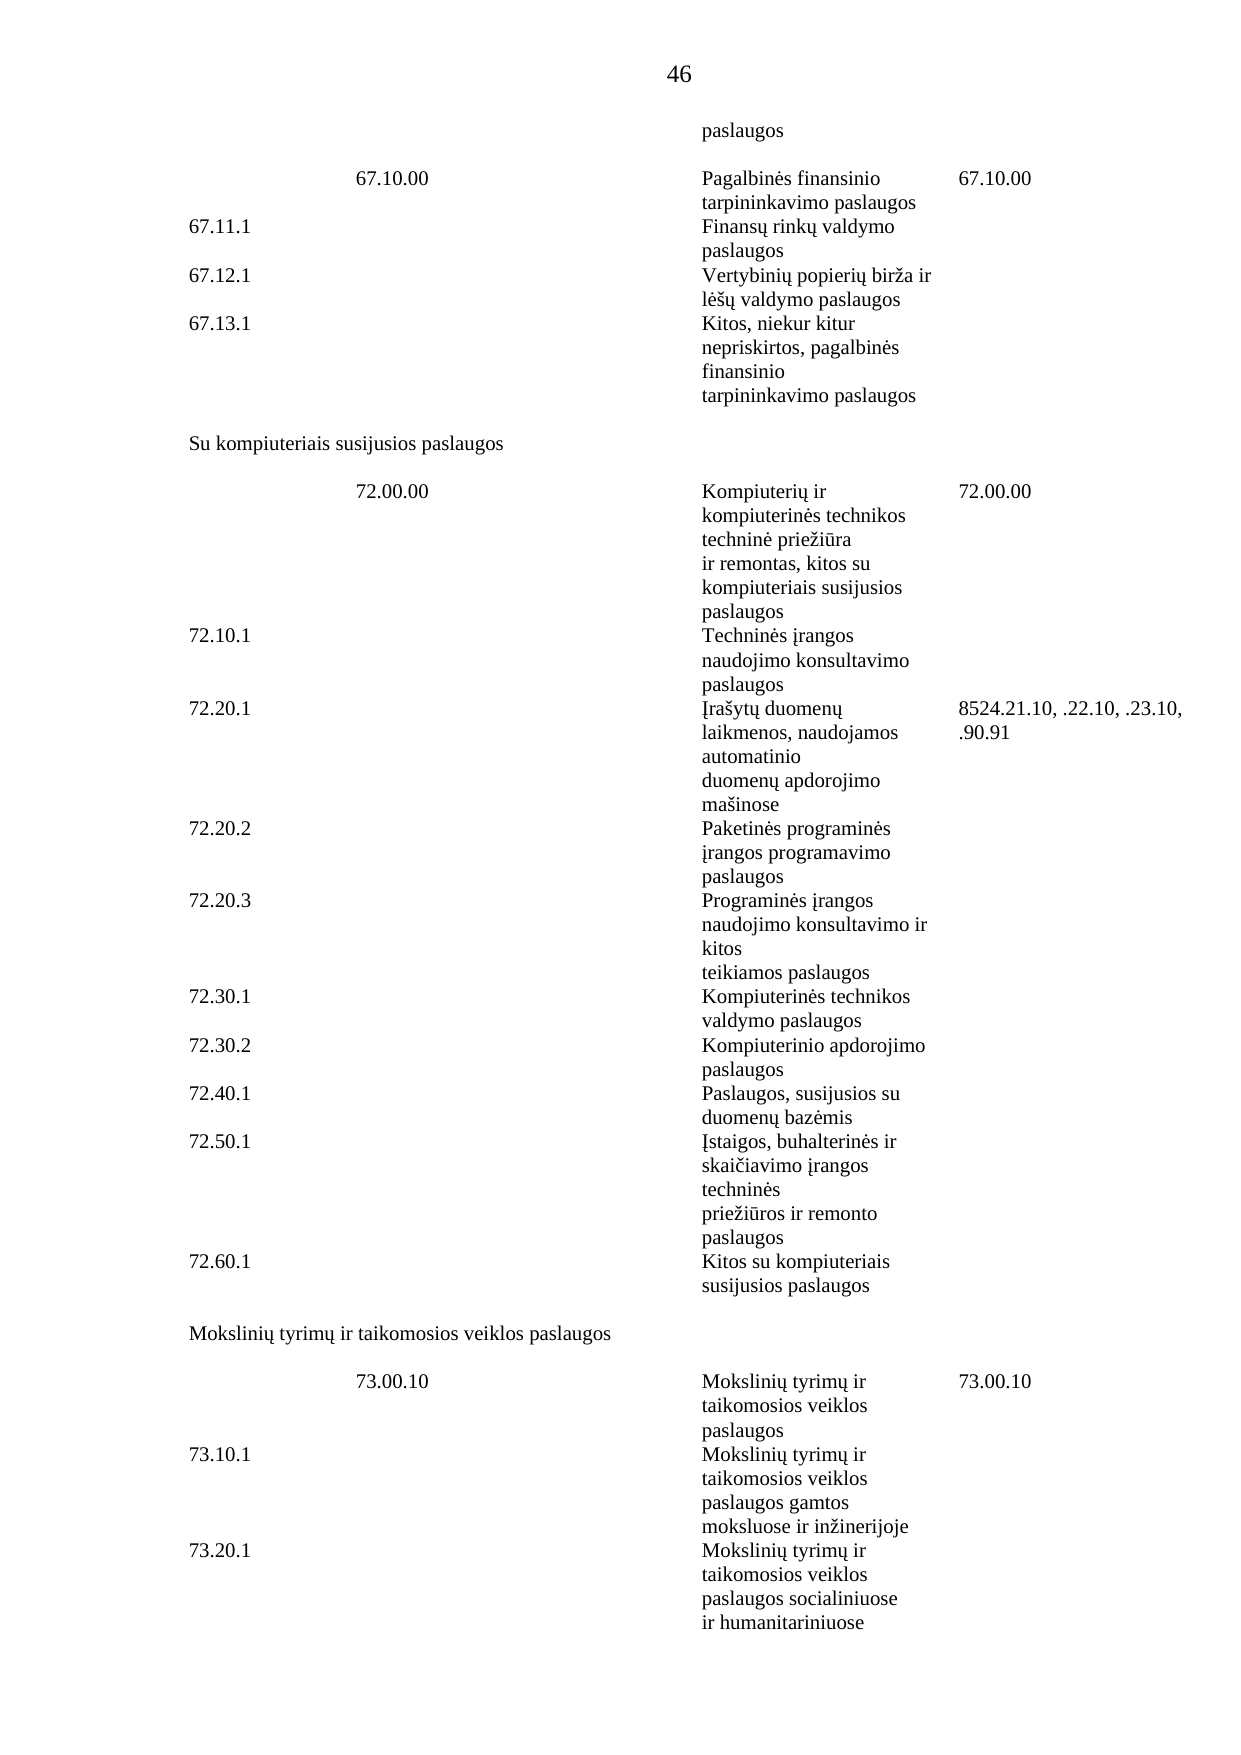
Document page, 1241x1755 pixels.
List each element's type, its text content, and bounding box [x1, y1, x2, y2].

table_cell [947, 768, 1204, 816]
table_cell 72.30.1 [177, 984, 344, 1032]
table_cell duomenų apdorojimo mašinose [690, 768, 947, 816]
table_cell [177, 1201, 344, 1249]
table_cell [177, 166, 344, 214]
table_cell [344, 214, 690, 262]
table_cell Kitos su kompiuteriais susijusios paslaugos [690, 1249, 947, 1297]
table_cell ir remontas, kitos su kompiuteriais susijusios paslaugos [690, 551, 947, 623]
table_cell [344, 888, 690, 960]
table_cell [177, 479, 344, 551]
table_cell [344, 1297, 690, 1321]
table_cell ir humanitariniuose [690, 1610, 947, 1634]
table_cell 72.00.00 [947, 479, 1204, 551]
table_cell [344, 960, 690, 984]
table_cell priežiūros ir remonto paslaugos [690, 1201, 947, 1249]
table_cell 72.20.3 [177, 888, 344, 960]
table_cell Vertybinių popierių birža ir lėšų valdymo paslaugos [690, 263, 947, 311]
table_cell [947, 1081, 1204, 1129]
table_cell [177, 1610, 344, 1634]
table_cell [947, 1297, 1204, 1321]
table_cell [344, 984, 690, 1032]
table_cell tarpininkavimo paslaugos [690, 383, 947, 407]
table_cell [947, 1610, 1204, 1634]
table_cell Mokslinių tyrimų ir taikomosios veiklos paslaugos [177, 1321, 1204, 1345]
table_cell paslaugos [690, 118, 947, 142]
table_cell 72.20.1 [177, 696, 344, 768]
table_cell Įrašytų duomenų laikmenos, naudojamos automatinio [690, 696, 947, 768]
table_cell [947, 311, 1204, 383]
table_cell 72.10.1 [177, 624, 344, 696]
table_cell [177, 383, 344, 407]
table_cell 73.20.1 [177, 1538, 344, 1610]
table_cell [344, 1538, 690, 1610]
table_cell 72.50.1 [177, 1129, 344, 1201]
table_cell [947, 1033, 1204, 1081]
table_cell [947, 1201, 1204, 1249]
table_cell 72.40.1 [177, 1081, 344, 1129]
table_cell 72.30.2 [177, 1033, 344, 1081]
table_cell 73.10.1 [177, 1442, 344, 1514]
table_cell [344, 1249, 690, 1297]
table_cell [690, 455, 947, 479]
table_cell [947, 142, 1204, 166]
table_cell [947, 1345, 1204, 1369]
table_cell moksluose ir inžinerijoje [690, 1514, 947, 1538]
table_cell [344, 1081, 690, 1129]
table_cell [177, 142, 344, 166]
table_cell Kompiuterinės technikos valdymo paslaugos [690, 984, 947, 1032]
table_cell Programinės įrangos naudojimo konsultavimo ir kitos [690, 888, 947, 960]
table_cell 73.00.10 [947, 1369, 1204, 1442]
table_cell 8524.21.10, .22.10, .23.10, .90.91 [947, 696, 1204, 768]
table_cell [177, 1297, 344, 1321]
table_cell [947, 624, 1204, 696]
table_cell [344, 383, 690, 407]
table_cell [344, 1442, 690, 1514]
table_cell [177, 455, 344, 479]
table_cell [344, 455, 690, 479]
table_cell 72.20.2 [177, 816, 344, 888]
table_cell [947, 118, 1204, 142]
table_cell [344, 551, 690, 623]
table_cell teikiamos paslaugos [690, 960, 947, 984]
table_cell Mokslinių tyrimų ir taikomosios veiklos paslaugos gamtos [690, 1442, 947, 1514]
table_cell [344, 1201, 690, 1249]
table_cell [947, 984, 1204, 1032]
table_cell Paketinės programinės įrangos programavimo paslaugos [690, 816, 947, 888]
table_cell [177, 960, 344, 984]
table_cell [690, 1345, 947, 1369]
table_cell 67.13.1 [177, 311, 344, 383]
table_cell [947, 1129, 1204, 1201]
table_cell [344, 263, 690, 311]
table_cell Techninės įrangos naudojimo konsultavimo paslaugos [690, 624, 947, 696]
table_cell [690, 1297, 947, 1321]
table_cell Mokslinių tyrimų ir taikomosios veiklos paslaugos socialiniuose [690, 1538, 947, 1610]
table_cell [947, 551, 1204, 623]
table_cell [690, 407, 947, 431]
table_cell 67.10.00 [344, 166, 690, 214]
table_cell [177, 1369, 344, 1442]
table_cell Kompiuterių ir kompiuterinės technikos techninė priežiūra [690, 479, 947, 551]
table_cell Mokslinių tyrimų ir taikomosios veiklos paslaugos [690, 1369, 947, 1442]
table_cell [947, 214, 1204, 262]
table_cell 72.60.1 [177, 1249, 344, 1297]
table_cell [177, 407, 344, 431]
table_cell [947, 383, 1204, 407]
table_cell [344, 1610, 690, 1634]
table_cell [947, 888, 1204, 960]
table_cell [344, 118, 690, 142]
table_cell [344, 768, 690, 816]
table_cell 72.00.00 [344, 479, 690, 551]
table_cell [177, 118, 344, 142]
table_cell [344, 816, 690, 888]
table_cell [344, 696, 690, 768]
table_cell [344, 1129, 690, 1201]
table_cell 67.12.1 [177, 263, 344, 311]
table_cell [947, 1514, 1204, 1538]
table_cell [947, 960, 1204, 984]
table_cell Paslaugos, susijusios su duomenų bazėmis [690, 1081, 947, 1129]
table_cell [344, 142, 690, 166]
table_cell [947, 816, 1204, 888]
table_cell [177, 1345, 344, 1369]
table_cell 67.10.00 [947, 166, 1204, 214]
table_cell Finansų rinkų valdymo paslaugos [690, 214, 947, 262]
table_cell [344, 1514, 690, 1538]
table_cell Kitos, niekur kitur nepriskirtos, pagalbinės finansinio [690, 311, 947, 383]
table_cell [947, 263, 1204, 311]
table_cell Pagalbinės finansinio tarpininkavimo paslaugos [690, 166, 947, 214]
table_cell Įstaigos, buhalterinės ir skaičiavimo įrangos techninės [690, 1129, 947, 1201]
table_cell [947, 1442, 1204, 1514]
table_cell [947, 1538, 1204, 1610]
table_cell 73.00.10 [344, 1369, 690, 1442]
table_cell [177, 1514, 344, 1538]
table_cell [177, 768, 344, 816]
table_cell [344, 311, 690, 383]
table_cell [947, 455, 1204, 479]
table_cell Su kompiuteriais susijusios paslaugos [177, 431, 1204, 455]
table_cell 67.11.1 [177, 214, 344, 262]
table_cell [344, 407, 690, 431]
table_cell [947, 1249, 1204, 1297]
table_cell [690, 142, 947, 166]
table_cell [344, 624, 690, 696]
table_cell [344, 1033, 690, 1081]
table_cell [947, 407, 1204, 431]
table_cell [344, 1345, 690, 1369]
table_cell [177, 551, 344, 623]
table_cell Kompiuterinio apdorojimo paslaugos [690, 1033, 947, 1081]
